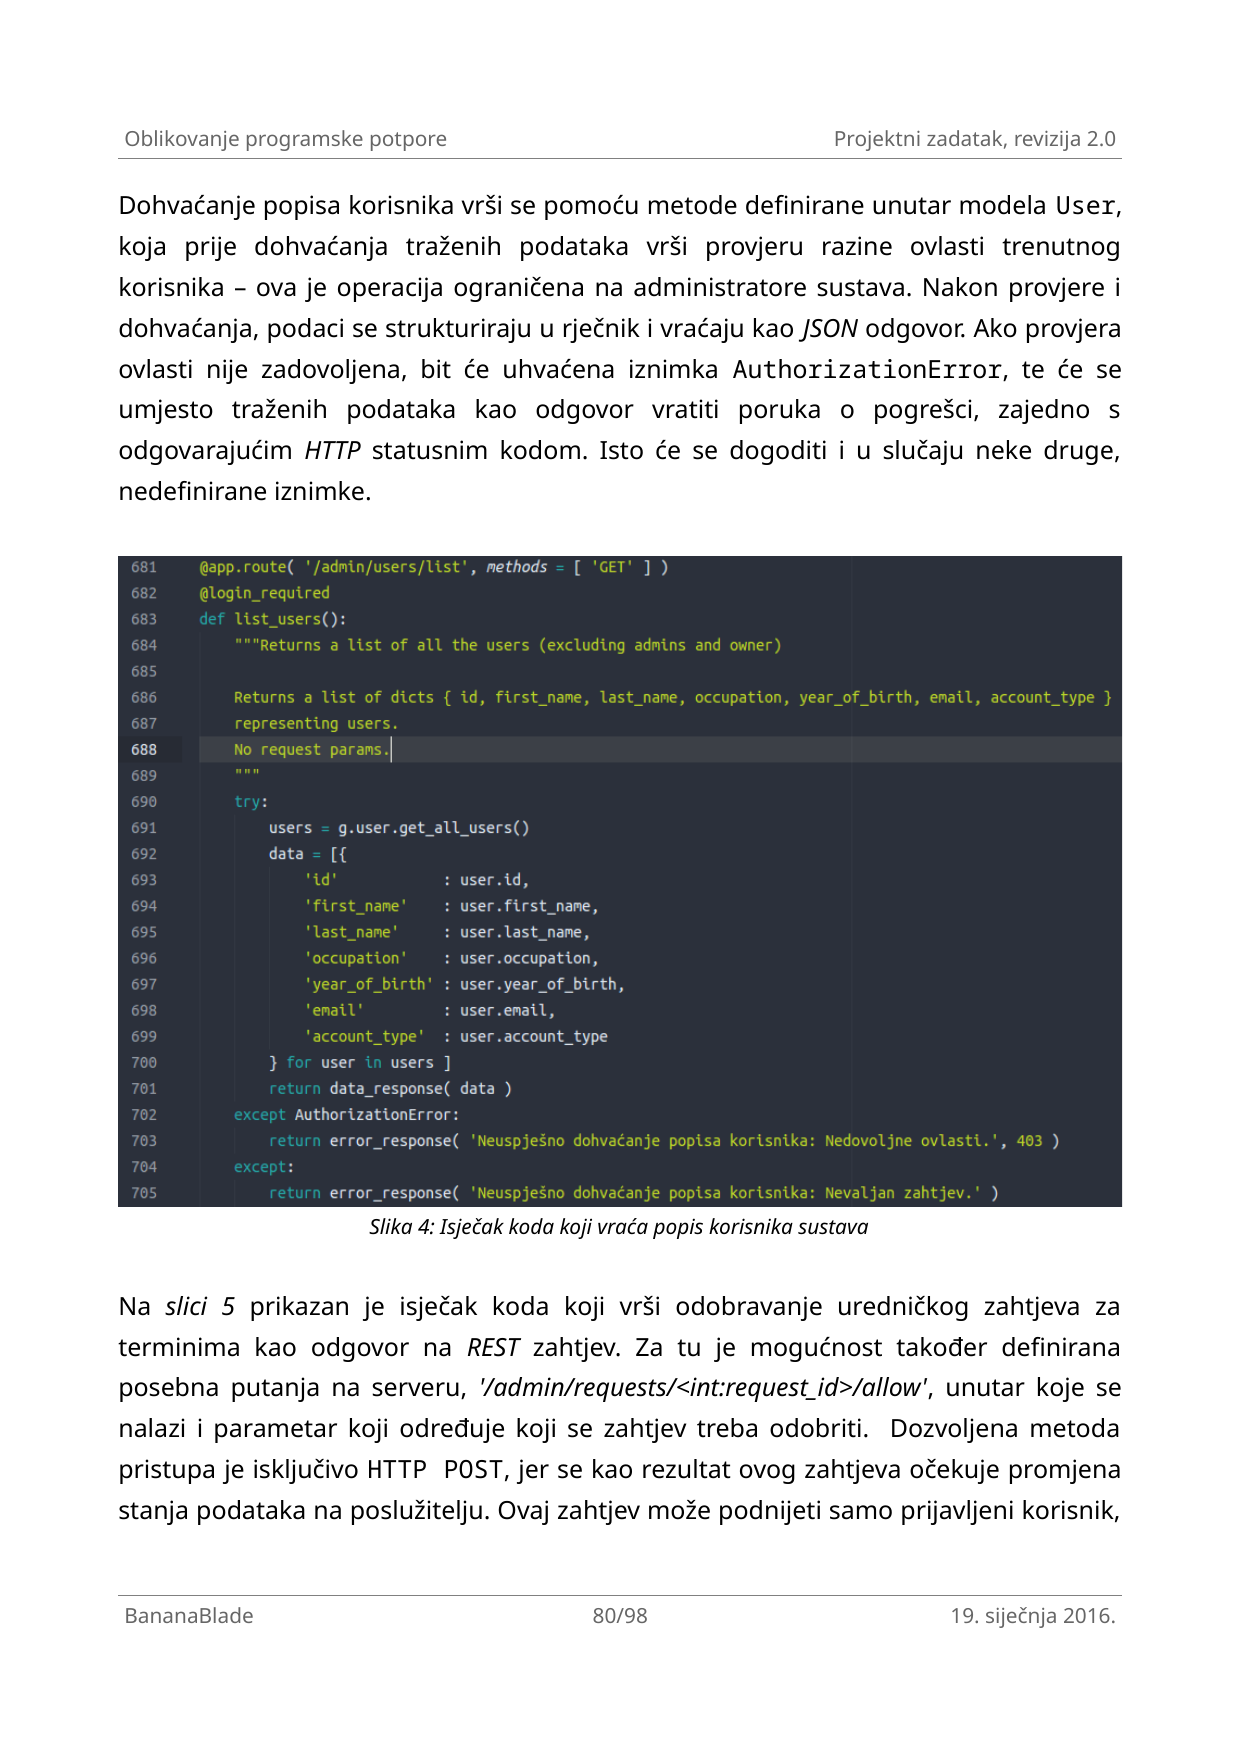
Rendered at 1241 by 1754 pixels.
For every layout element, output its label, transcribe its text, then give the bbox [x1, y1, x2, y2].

text Dohvaćanje popisa korisnika vrši se pomoću metode definirane unutar modela User, koja prije dohvaćanja traženih podataka vrši provjeru razine ovlasti trenutnog korisnika – ova je operacija ograničena na administratore sustava. Nakon provjere i dohvaćanja, podaci se strukturiraju u rječnik i vraćaju kao JSON odgovor. Ako provjera ovlasti nije zadovoljena, bit će uhvaćena iznimka AuthorizationError, te će se umjesto traženih podataka kao odgovor vratiti poruka o pogrešci, zajedno s odgovarajućim HTTP statusnim kodom. Isto će se dogoditi i u slučaju neke druge, nedefinirane iznimke. [118, 188, 1122, 508]
text Na slici 5 prikazan je isječak koda koji vrši odobravanje uredničkog zahtjeva za terminima kao odgovor na REST zahtjev. Za tu je mogućnost također definirana posebna putanja na serveru, '/admin/requests/<int:request_id>/allow', unutar koje se nalazi i parametar koji određuje koji se zahtjev treba odobriti. Dozvoljena metoda pristupa je isključivo HTTP POST, jer se kao rezultat ovog zahtjeva očekuje promjena stanja podataka na poslužitelju. Ovaj zahtjev može podnijeti samo prijavljeni korisnik, [118, 1241, 1122, 1527]
text Slika 4: Isječak koda koji vraća popis korisnika sustava [118, 1207, 1122, 1241]
picture [118, 556, 1123, 1207]
